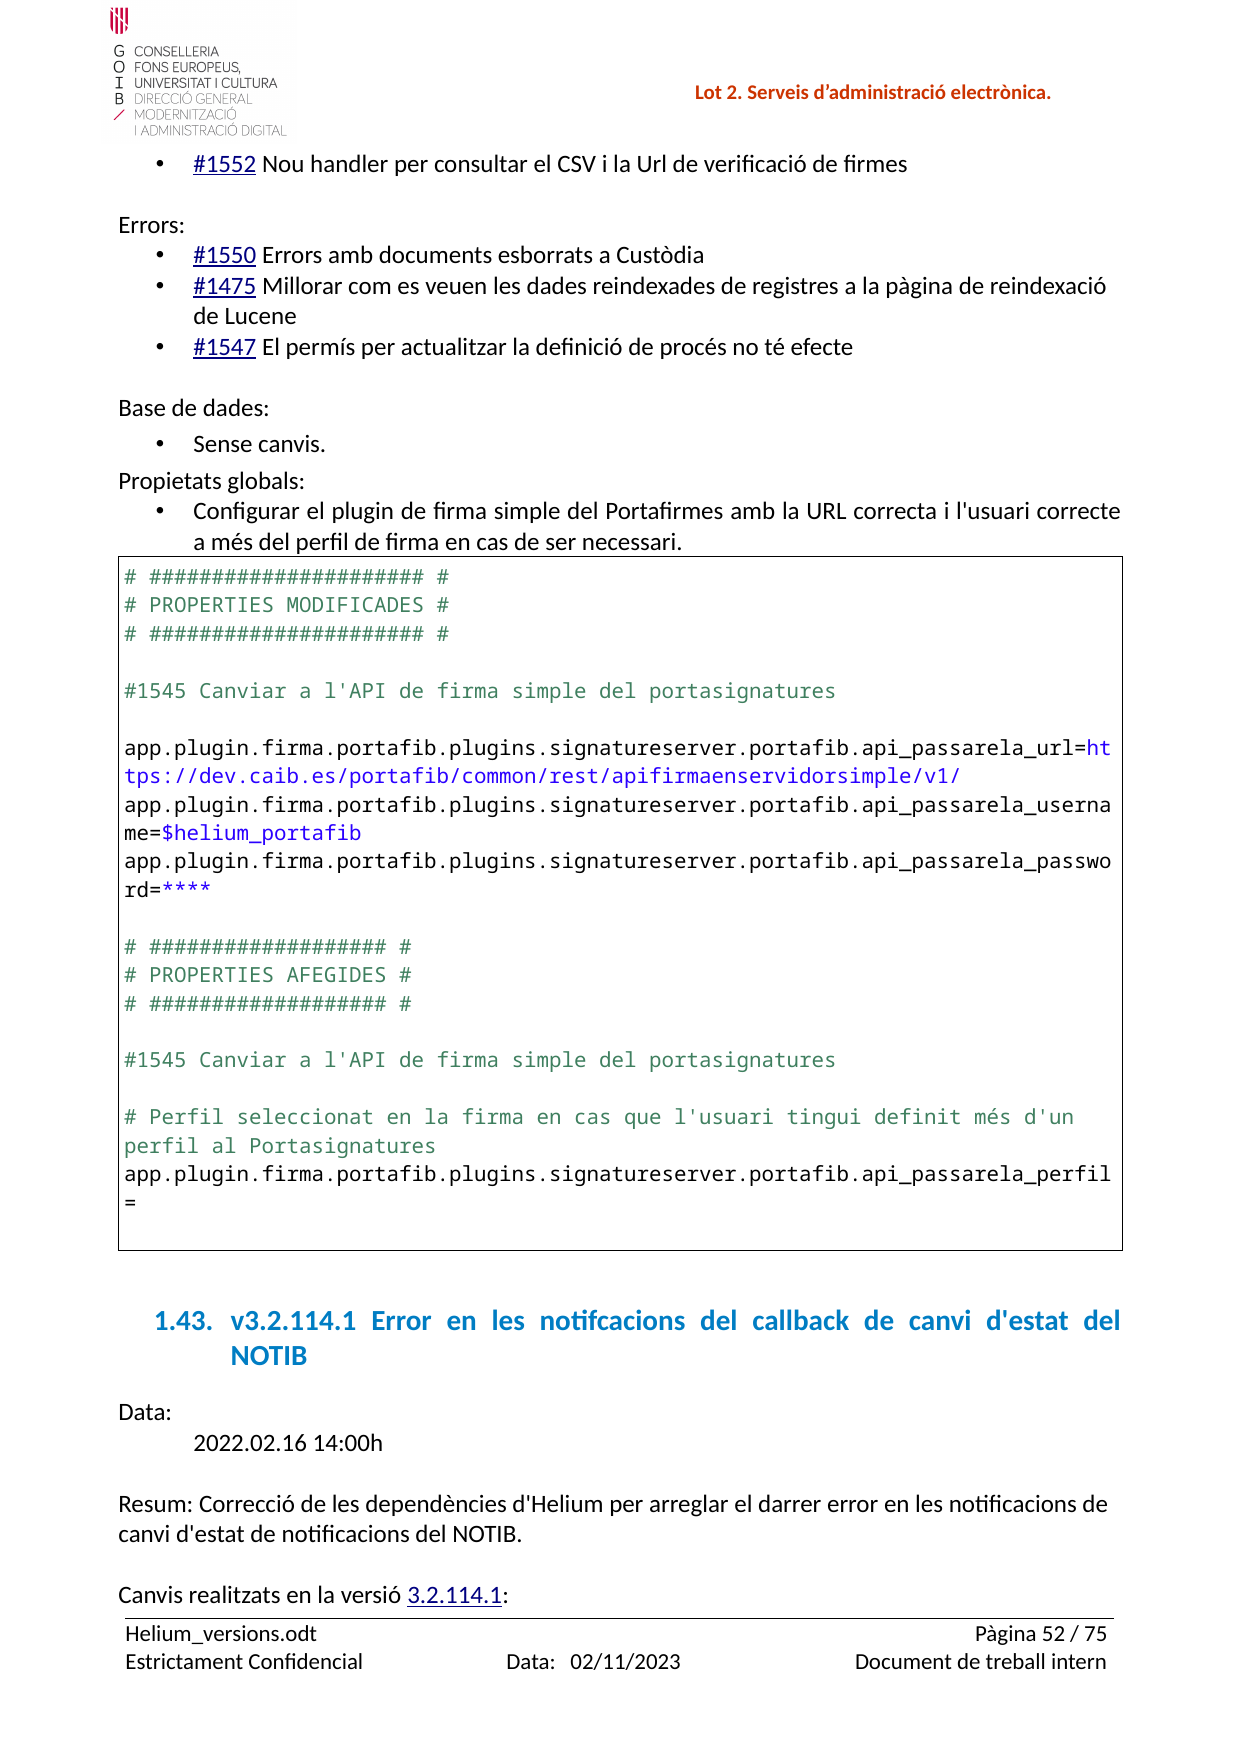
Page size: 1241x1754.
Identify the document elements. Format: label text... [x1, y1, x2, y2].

list #1547 El permís per actualitzar la definició de procés no té efecte [156, 331, 1122, 361]
text Resum: Correcció de les dependències d'Helium per arreglar el darrer error en les notificacions de canvi d'estat de notificacions del NOTIB. [118, 1488, 1122, 1549]
subtitle v3.2.114.1 Error en les notifcacions del callback de canvi d'estat del NOTIB [153, 1302, 1122, 1373]
text Base de dades: [118, 392, 1122, 422]
list Sense canvis. [156, 428, 1122, 459]
table_header # ###################### # # PROPERTIES MODIFICADES # # ###################### # #1545 Canviar a l'API de firma simple del portasignatures app.plugin.firma.portafib.plugins.signatureserver.portafib.api_passarela_url=https://dev.caib.es/portafib/common/rest/apifirmaenservidorsimple/v1/ app.plugin.firma.portafib.plugins.signatureserver.portafib.api_passarela_username=$helium_portafib app.plugin.firma.portafib.plugins.signatureserver.portafib.api_passarela_password=**** # ################### # # PROPERTIES AFEGIDES # # ################### # #1545 Canviar a l'API de firma simple del portasignatures # Perfil seleccionat en la firma en cas que l'usuari tingui definit més d'un perfil al Portasignatures app.plugin.firma.portafib.plugins.signatureserver.portafib.api_passarela_perfil= [119, 557, 1122, 1250]
text Propietats globals: [118, 465, 1122, 495]
list #1550 Errors amb documents esborrats a Custòdia [156, 239, 1122, 270]
text Data: [118, 1397, 1122, 1427]
list Configurar el plugin de firma simple del Portafirmes amb la URL correcta i l'usuari correcte a més del perfil de firma en cas de ser necessari. [156, 495, 1122, 556]
text Canvis realitzats en la versió 3.2.114.1: [118, 1580, 1122, 1610]
text Errors: [118, 209, 1122, 239]
list #1475 Millorar com es veuen les dades reindexades de registres a la pàgina de reindexació de Lucene [156, 270, 1122, 331]
text 2022.02.16 14:00h [118, 1427, 1122, 1458]
list #1552 Nou handler per consultar el CSV i la Url de verificació de firmes [156, 148, 1122, 178]
picture [100, 0, 297, 144]
